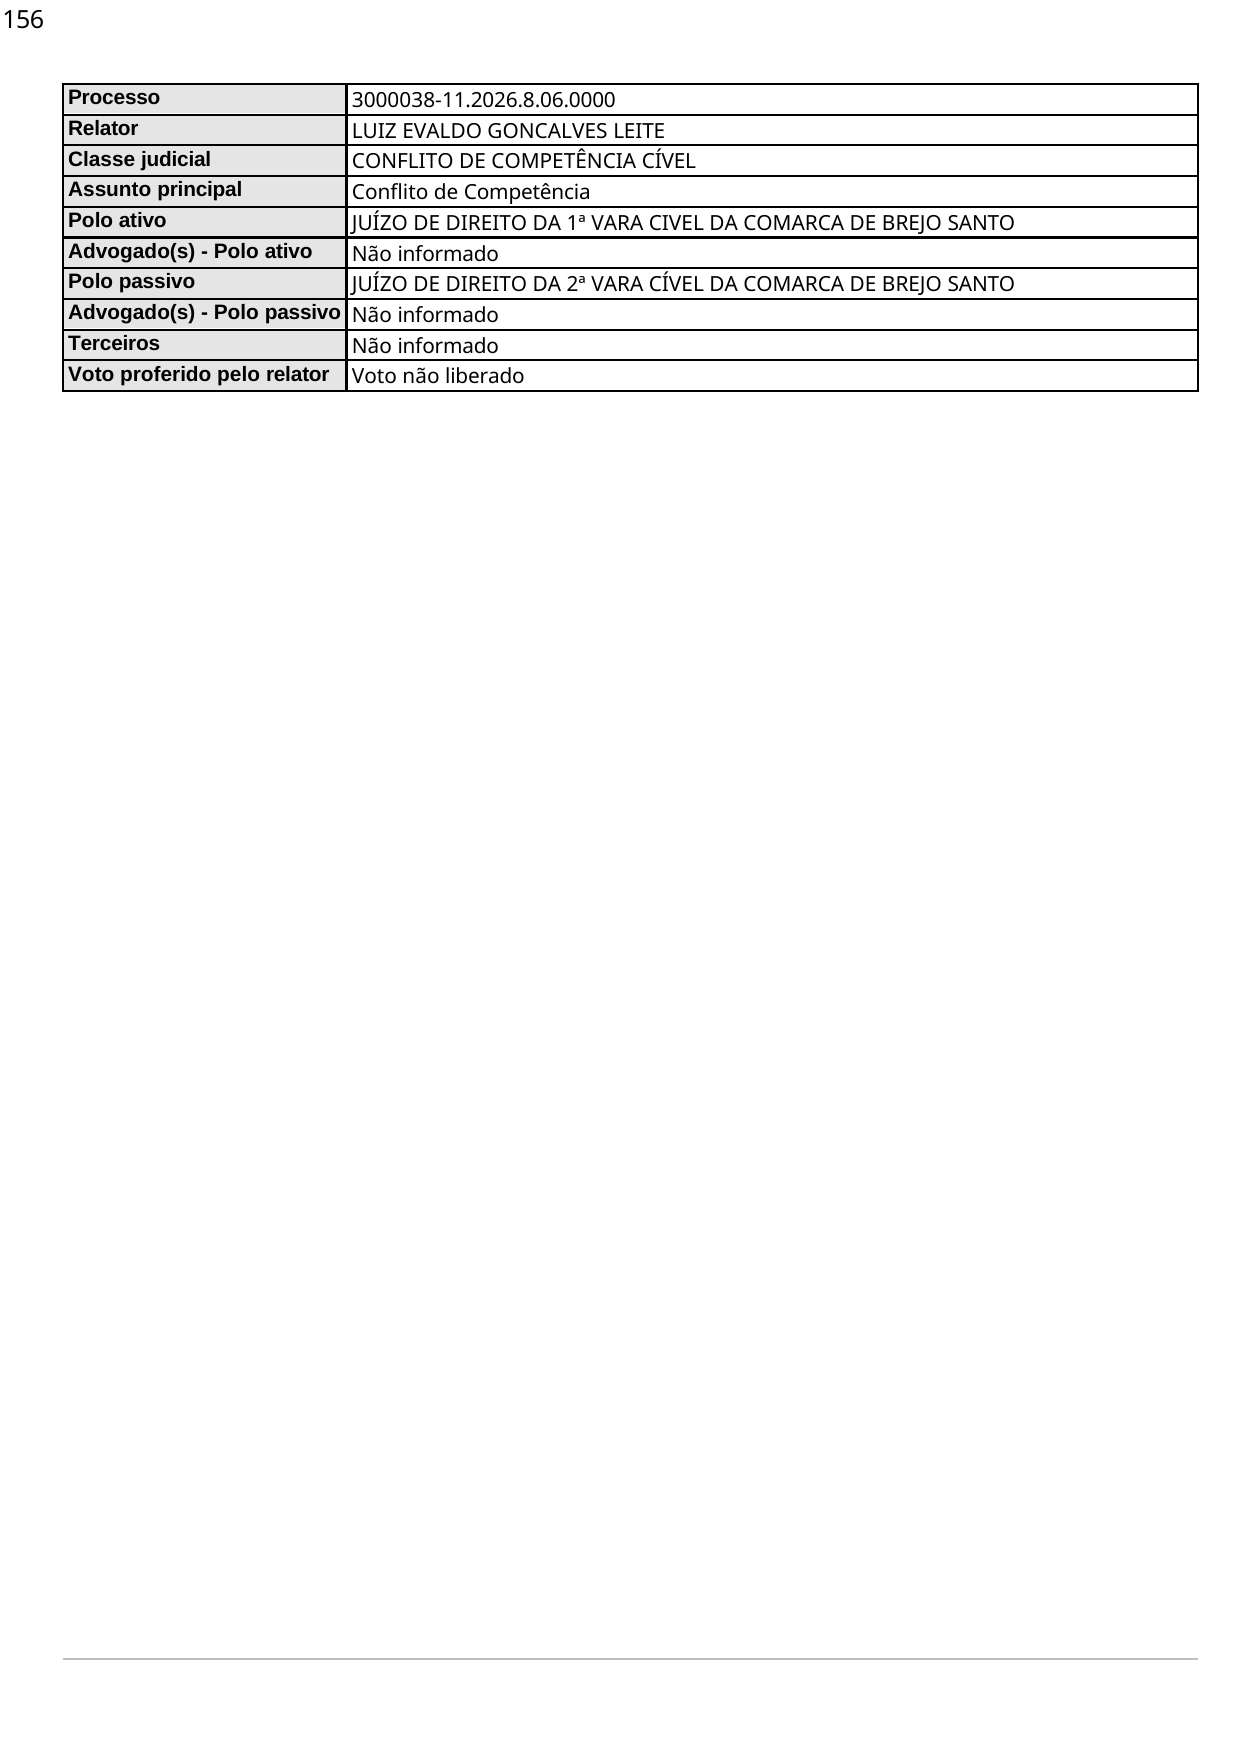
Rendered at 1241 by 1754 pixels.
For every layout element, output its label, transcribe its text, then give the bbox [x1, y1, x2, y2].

table_cell Não informado [348, 239, 1197, 267]
table_cell JUÍZO DE DIREITO DA 2ª VARA CÍVEL DA COMARCA DE BREJO SANTO [348, 269, 1197, 298]
table_cell Não informado [348, 300, 1197, 328]
table_cell Polo ativo [64, 208, 345, 236]
table_header 3000038-11.2026.8.06.0000 [348, 85, 1197, 113]
table_cell Não informado [348, 331, 1197, 359]
table_cell Voto proferido pelo relator [64, 361, 345, 390]
table_cell CONFLITO DE COMPETÊNCIA CÍVEL [348, 146, 1197, 175]
table_cell Advogado(s) - Polo passivo [64, 300, 345, 328]
table_cell Terceiros [64, 331, 345, 359]
table_header Processo [64, 85, 345, 113]
table_cell Advogado(s) - Polo ativo [64, 239, 345, 267]
table_cell Polo passivo [64, 269, 345, 298]
table_cell Relator [64, 116, 345, 144]
table_cell Assunto principal [64, 177, 345, 206]
table_cell LUIZ EVALDO GONCALVES LEITE [348, 116, 1197, 144]
table_cell JUÍZO DE DIREITO DA 1ª VARA CIVEL DA COMARCA DE BREJO SANTO [348, 208, 1197, 236]
table_cell Conflito de Competência [348, 177, 1197, 206]
table_cell Classe judicial [64, 146, 345, 175]
table_cell Voto não liberado [348, 361, 1197, 390]
